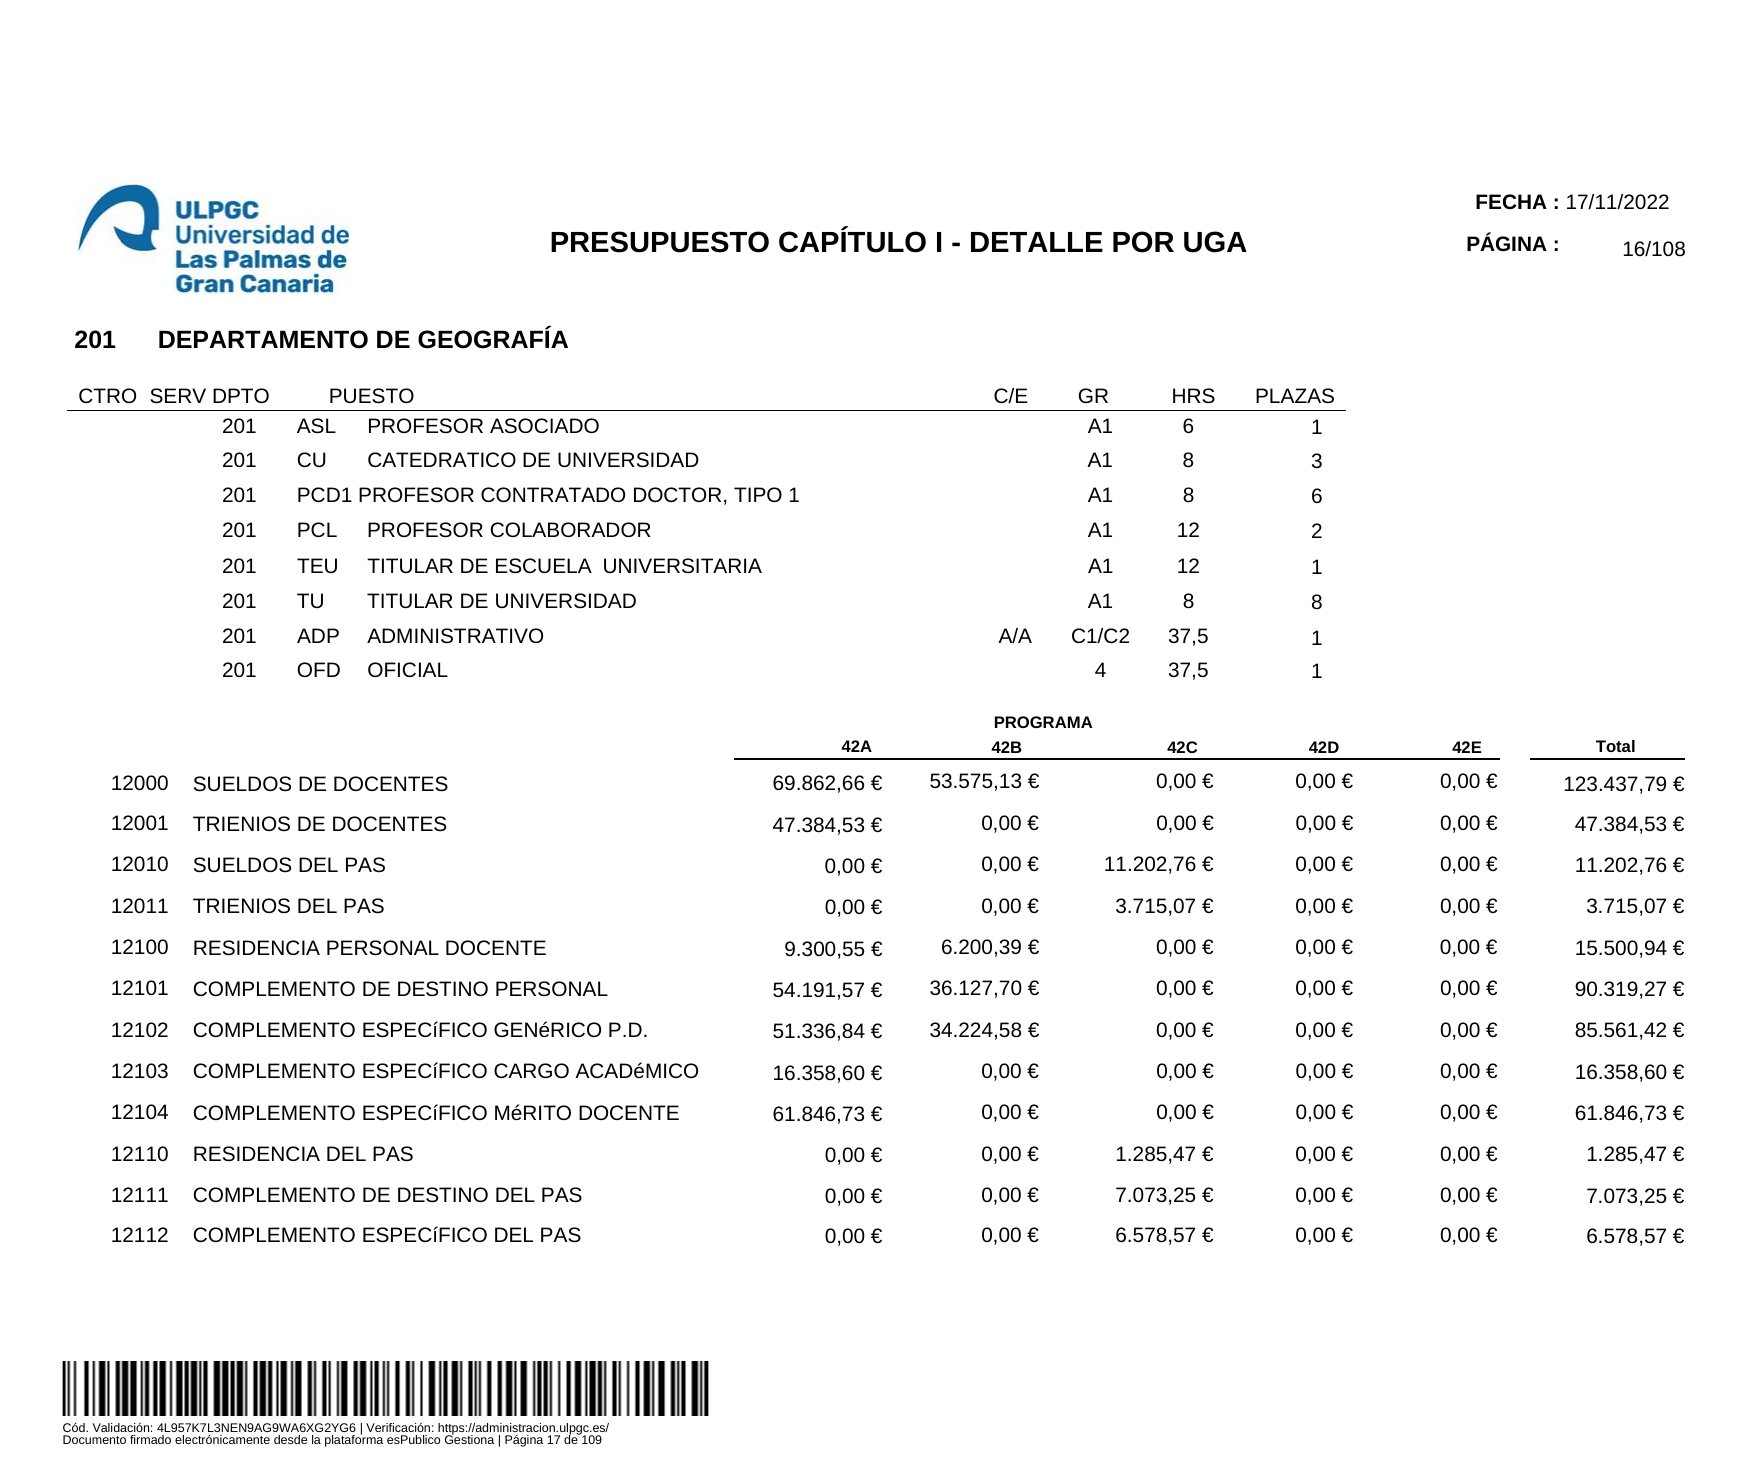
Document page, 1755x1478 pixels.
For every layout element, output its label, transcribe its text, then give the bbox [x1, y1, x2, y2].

table_cell 1 [1235, 549, 1346, 584]
table_cell [901, 443, 1051, 478]
table_cell [1500, 1217, 1530, 1250]
table_cell 85.561,42 € [1530, 1010, 1685, 1051]
table_cell 6.200,39 € [906, 928, 1098, 969]
table_cell 201 [143, 443, 288, 478]
table_cell A1 [1051, 584, 1149, 619]
table_cell [1500, 735, 1530, 758]
table_cell 0,00 € [1255, 928, 1397, 969]
table_cell 0,00 € [1255, 1051, 1397, 1093]
table_cell SUELDOS DEL PAS [180, 845, 734, 886]
table_cell 3 [1235, 443, 1346, 478]
table_cell 12 [1149, 513, 1235, 549]
table_cell 123.437,79 € [1530, 760, 1685, 803]
table_cell [1500, 886, 1530, 927]
table_cell 34.224,58 € [906, 1010, 1098, 1051]
table_cell 0,00 € [906, 886, 1098, 927]
table_cell 0,00 € [734, 886, 906, 927]
table_cell A1 [1051, 478, 1149, 513]
table_cell 0,00 € [1255, 969, 1397, 1010]
table_cell 15.500,94 € [1530, 928, 1685, 969]
table_header HRS [1149, 387, 1235, 410]
table_cell TRIENIOS DEL PAS [180, 886, 734, 927]
table_cell 9.300,55 € [734, 928, 906, 969]
table_cell 0,00 € [1099, 1093, 1254, 1134]
table_cell 61.846,73 € [1530, 1093, 1685, 1134]
table_cell [1500, 1175, 1530, 1217]
table_cell CU CATEDRATICO DE UNIVERSIDAD [288, 443, 901, 478]
table_cell COMPLEMENTO DE DESTINO PERSONAL [180, 969, 734, 1010]
table_cell 0,00 € [1397, 1010, 1500, 1051]
table_cell 12011 [105, 886, 180, 927]
table_cell [67, 619, 143, 655]
table_cell 12101 [105, 969, 180, 1010]
table_cell 0,00 € [906, 1175, 1098, 1217]
table_cell 0,00 € [1397, 1175, 1500, 1217]
table_cell ASL PROFESOR ASOCIADO [288, 411, 901, 443]
table_cell 201 [143, 478, 288, 513]
table_cell 0,00 € [906, 845, 1098, 886]
table_cell 12100 [105, 928, 180, 969]
table_cell A/A [901, 619, 1051, 655]
table_cell 90.319,27 € [1530, 969, 1685, 1010]
table_cell 42A [734, 735, 906, 758]
table_header PUESTO [288, 387, 901, 410]
table_cell TRIENIOS DE DOCENTES [180, 804, 734, 845]
table_cell 12102 [105, 1010, 180, 1051]
table_cell 16.358,60 € [734, 1051, 906, 1093]
table_cell 201 [143, 619, 288, 655]
table_cell 12 [1149, 549, 1235, 584]
table_cell 37,5 [1149, 655, 1235, 685]
table_cell RESIDENCIA DEL PAS [180, 1134, 734, 1175]
table_cell [901, 584, 1051, 619]
table_cell 0,00 € [734, 845, 906, 886]
table_cell [1500, 969, 1530, 1010]
table_cell 1 [1235, 411, 1346, 443]
table_cell 0,00 € [1255, 804, 1397, 845]
table_cell [901, 513, 1051, 549]
table_cell 0,00 € [906, 1093, 1098, 1134]
table_cell 16.358,60 € [1530, 1051, 1685, 1093]
table_header GR [1051, 387, 1149, 410]
table_cell 11.202,76 € [1099, 845, 1254, 886]
table_cell 69.862,66 € [734, 760, 906, 803]
table_cell 0,00 € [1099, 1010, 1254, 1051]
table_cell OFD OFICIAL [288, 655, 901, 685]
table_cell 0,00 € [1397, 1217, 1500, 1250]
table_cell 8 [1149, 478, 1235, 513]
table_cell 53.575,13 € [906, 760, 1098, 803]
table_cell 0,00 € [906, 804, 1098, 845]
table_cell 0,00 € [1255, 1010, 1397, 1051]
table_cell 0,00 € [1099, 969, 1254, 1010]
table_cell 42D [1255, 735, 1397, 758]
table_cell 42C [1099, 735, 1254, 758]
table_cell 0,00 € [1099, 928, 1254, 969]
table_header C/E [901, 387, 1051, 410]
table_cell TU TITULAR DE UNIVERSIDAD [288, 584, 901, 619]
table_cell 11.202,76 € [1530, 845, 1685, 886]
table_cell 0,00 € [734, 1175, 906, 1217]
table_cell 0,00 € [1397, 804, 1500, 845]
table_cell [901, 411, 1051, 443]
table_cell COMPLEMENTO ESPECíFICO DEL PAS [180, 1217, 734, 1250]
table_cell 0,00 € [1397, 1093, 1500, 1134]
table_cell 7.073,25 € [1530, 1175, 1685, 1217]
table_cell [901, 655, 1051, 685]
table_cell [1500, 758, 1530, 803]
table_cell TEU TITULAR DE ESCUELA UNIVERSITARIA [288, 549, 901, 584]
table_cell 12010 [105, 845, 180, 886]
table_cell 51.336,84 € [734, 1010, 906, 1051]
table_cell 6 [1235, 478, 1346, 513]
table_cell 12111 [105, 1175, 180, 1217]
table_cell COMPLEMENTO ESPECíFICO CARGO ACADéMICO [180, 1051, 734, 1093]
table_cell 1 [1235, 619, 1346, 655]
table_cell RESIDENCIA PERSONAL DOCENTE [180, 928, 734, 969]
table_cell 0,00 € [1397, 886, 1500, 927]
table_header CTRO [67, 387, 143, 410]
table_cell 12000 [105, 758, 180, 803]
list DEPARTAMENTO DE GEOGRAFÍA [74, 325, 1698, 354]
table_cell COMPLEMENTO ESPECíFICO GENéRICO P.D. [180, 1010, 734, 1051]
table_cell 0,00 € [734, 1217, 906, 1250]
table_cell 0,00 € [1099, 760, 1254, 803]
table_cell [67, 513, 143, 549]
table_cell [1500, 1010, 1530, 1051]
table_cell 36.127,70 € [906, 969, 1098, 1010]
table_cell [67, 584, 143, 619]
table_cell PCL PROFESOR COLABORADOR [288, 513, 901, 549]
table_cell PCD1 PROFESOR CONTRATADO DOCTOR, TIPO 1 [288, 478, 901, 513]
table_cell A1 [1051, 549, 1149, 584]
table_cell SUELDOS DE DOCENTES [180, 758, 734, 803]
table_cell 0,00 € [1255, 1093, 1397, 1134]
table_header [734, 714, 906, 735]
table_cell 0,00 € [734, 1134, 906, 1175]
table_cell 0,00 € [906, 1051, 1098, 1093]
table_cell 201 [143, 411, 288, 443]
table_cell 61.846,73 € [734, 1093, 906, 1134]
table_cell 0,00 € [1397, 1134, 1500, 1175]
table_cell [901, 549, 1051, 584]
table_cell COMPLEMENTO ESPECíFICO MéRITO DOCENTE [180, 1093, 734, 1134]
table_cell 0,00 € [1397, 1051, 1500, 1093]
table_cell 201 [143, 513, 288, 549]
table_cell [67, 478, 143, 513]
table_cell [1500, 1051, 1530, 1093]
table_cell [1500, 1134, 1530, 1175]
table_cell [67, 549, 143, 584]
table_header [105, 714, 734, 758]
table_cell 0,00 € [1255, 1217, 1397, 1250]
table_cell 0,00 € [1397, 845, 1500, 886]
table_cell A1 [1051, 411, 1149, 443]
table_cell [1500, 1093, 1530, 1134]
table_cell 0,00 € [906, 1217, 1098, 1250]
table_cell 0,00 € [1397, 969, 1500, 1010]
table_cell 2 [1235, 513, 1346, 549]
table_header PROGRAMA [906, 714, 1098, 735]
table_cell 1.285,47 € [1530, 1134, 1685, 1175]
table_cell [67, 411, 143, 443]
table_cell 54.191,57 € [734, 969, 906, 1010]
table_cell 3.715,07 € [1530, 886, 1685, 927]
table_cell 0,00 € [1099, 804, 1254, 845]
table_cell 37,5 [1149, 619, 1235, 655]
table_header SERV DPTO [143, 387, 288, 410]
table_cell [67, 443, 143, 478]
table_cell 7.073,25 € [1099, 1175, 1254, 1217]
table_cell 4 [1051, 655, 1149, 685]
table_cell COMPLEMENTO DE DESTINO DEL PAS [180, 1175, 734, 1217]
table_cell A1 [1051, 513, 1149, 549]
table_cell 0,00 € [1397, 928, 1500, 969]
table_cell [901, 478, 1051, 513]
table_cell Total [1530, 735, 1685, 758]
table_header [1099, 714, 1685, 735]
table_cell 0,00 € [1255, 1134, 1397, 1175]
table_cell A1 [1051, 443, 1149, 478]
table_cell 201 [143, 655, 288, 685]
table_cell 47.384,53 € [734, 804, 906, 845]
table_cell 42E [1397, 735, 1500, 758]
table_cell 0,00 € [1255, 1175, 1397, 1217]
table_cell [1500, 845, 1530, 886]
table_cell 0,00 € [1099, 1051, 1254, 1093]
table_cell 12103 [105, 1051, 180, 1093]
table_cell [1500, 928, 1530, 969]
table_cell [1500, 804, 1530, 845]
table_cell 12110 [105, 1134, 180, 1175]
table_cell 0,00 € [1255, 886, 1397, 927]
table_cell [67, 655, 143, 685]
table_cell 1.285,47 € [1099, 1134, 1254, 1175]
table_cell ADP ADMINISTRATIVO [288, 619, 901, 655]
table_cell 6.578,57 € [1530, 1217, 1685, 1250]
table_cell 0,00 € [1397, 760, 1500, 803]
table_cell 12104 [105, 1093, 180, 1134]
table_cell 0,00 € [1255, 760, 1397, 803]
table_cell 0,00 € [906, 1134, 1098, 1175]
table_cell C1/C2 [1051, 619, 1149, 655]
table_cell 12112 [105, 1217, 180, 1250]
table_cell 12001 [105, 804, 180, 845]
table_cell 201 [143, 584, 288, 619]
table_cell 42B [906, 735, 1098, 758]
table_cell 8 [1235, 584, 1346, 619]
table_header PLAZAS [1235, 387, 1346, 410]
table_cell 3.715,07 € [1099, 886, 1254, 927]
table_cell 6 [1149, 411, 1235, 443]
table_cell 0,00 € [1255, 845, 1397, 886]
table_cell 1 [1235, 655, 1346, 685]
table_cell 6.578,57 € [1099, 1217, 1254, 1250]
table_cell 8 [1149, 443, 1235, 478]
table_cell 47.384,53 € [1530, 804, 1685, 845]
table_cell 201 [143, 549, 288, 584]
table_cell 8 [1149, 584, 1235, 619]
